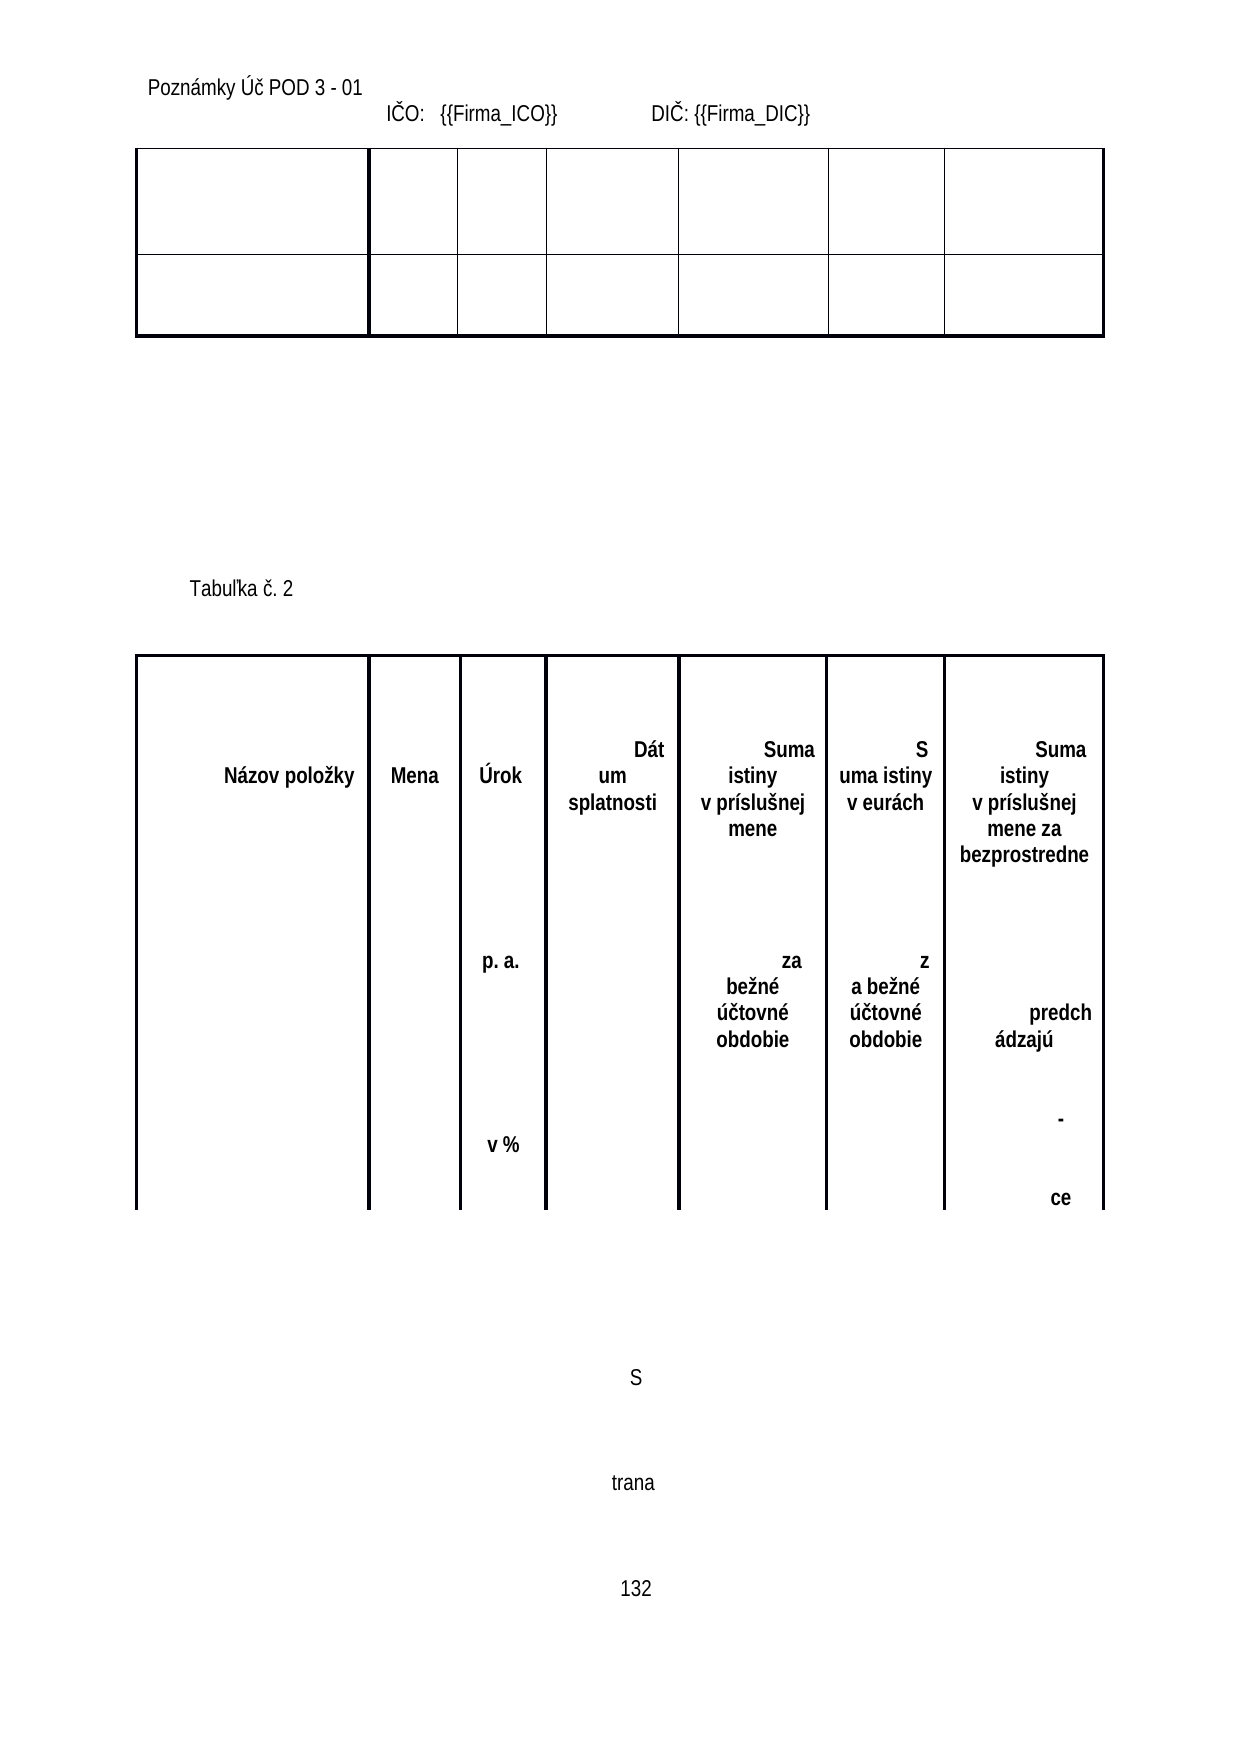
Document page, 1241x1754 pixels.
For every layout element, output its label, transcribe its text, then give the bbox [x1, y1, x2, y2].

table_cell [829, 149, 944, 254]
table_cell [945, 255, 1102, 334]
table_header Suma istiny v príslušnej mene za bezprostredne predchádzajú - ce [946, 657, 1102, 1210]
table_header Suma istiny v príslušnej mene za bežné účtovné obdobie [681, 657, 825, 1210]
table_cell [371, 255, 457, 334]
text Tabuľka č. 2 [148, 416, 1092, 654]
table_cell [679, 255, 828, 334]
table_header Názov položky [138, 657, 367, 1210]
table_cell [945, 149, 1102, 254]
table_cell [679, 149, 828, 254]
table_cell [138, 149, 367, 254]
table_header Dátum splatnosti [548, 657, 677, 1210]
table_header Úrok p. a. v % [462, 657, 544, 1210]
table_cell [458, 255, 546, 334]
table_cell [829, 255, 944, 334]
table_cell [547, 255, 678, 334]
table_header Mena [371, 657, 459, 1210]
table_header Suma istiny v eurách za bežné účtovné obdobie [828, 657, 943, 1210]
table_cell [547, 149, 678, 254]
table_cell [458, 149, 546, 254]
table_cell [138, 255, 367, 334]
table_cell [371, 149, 457, 254]
